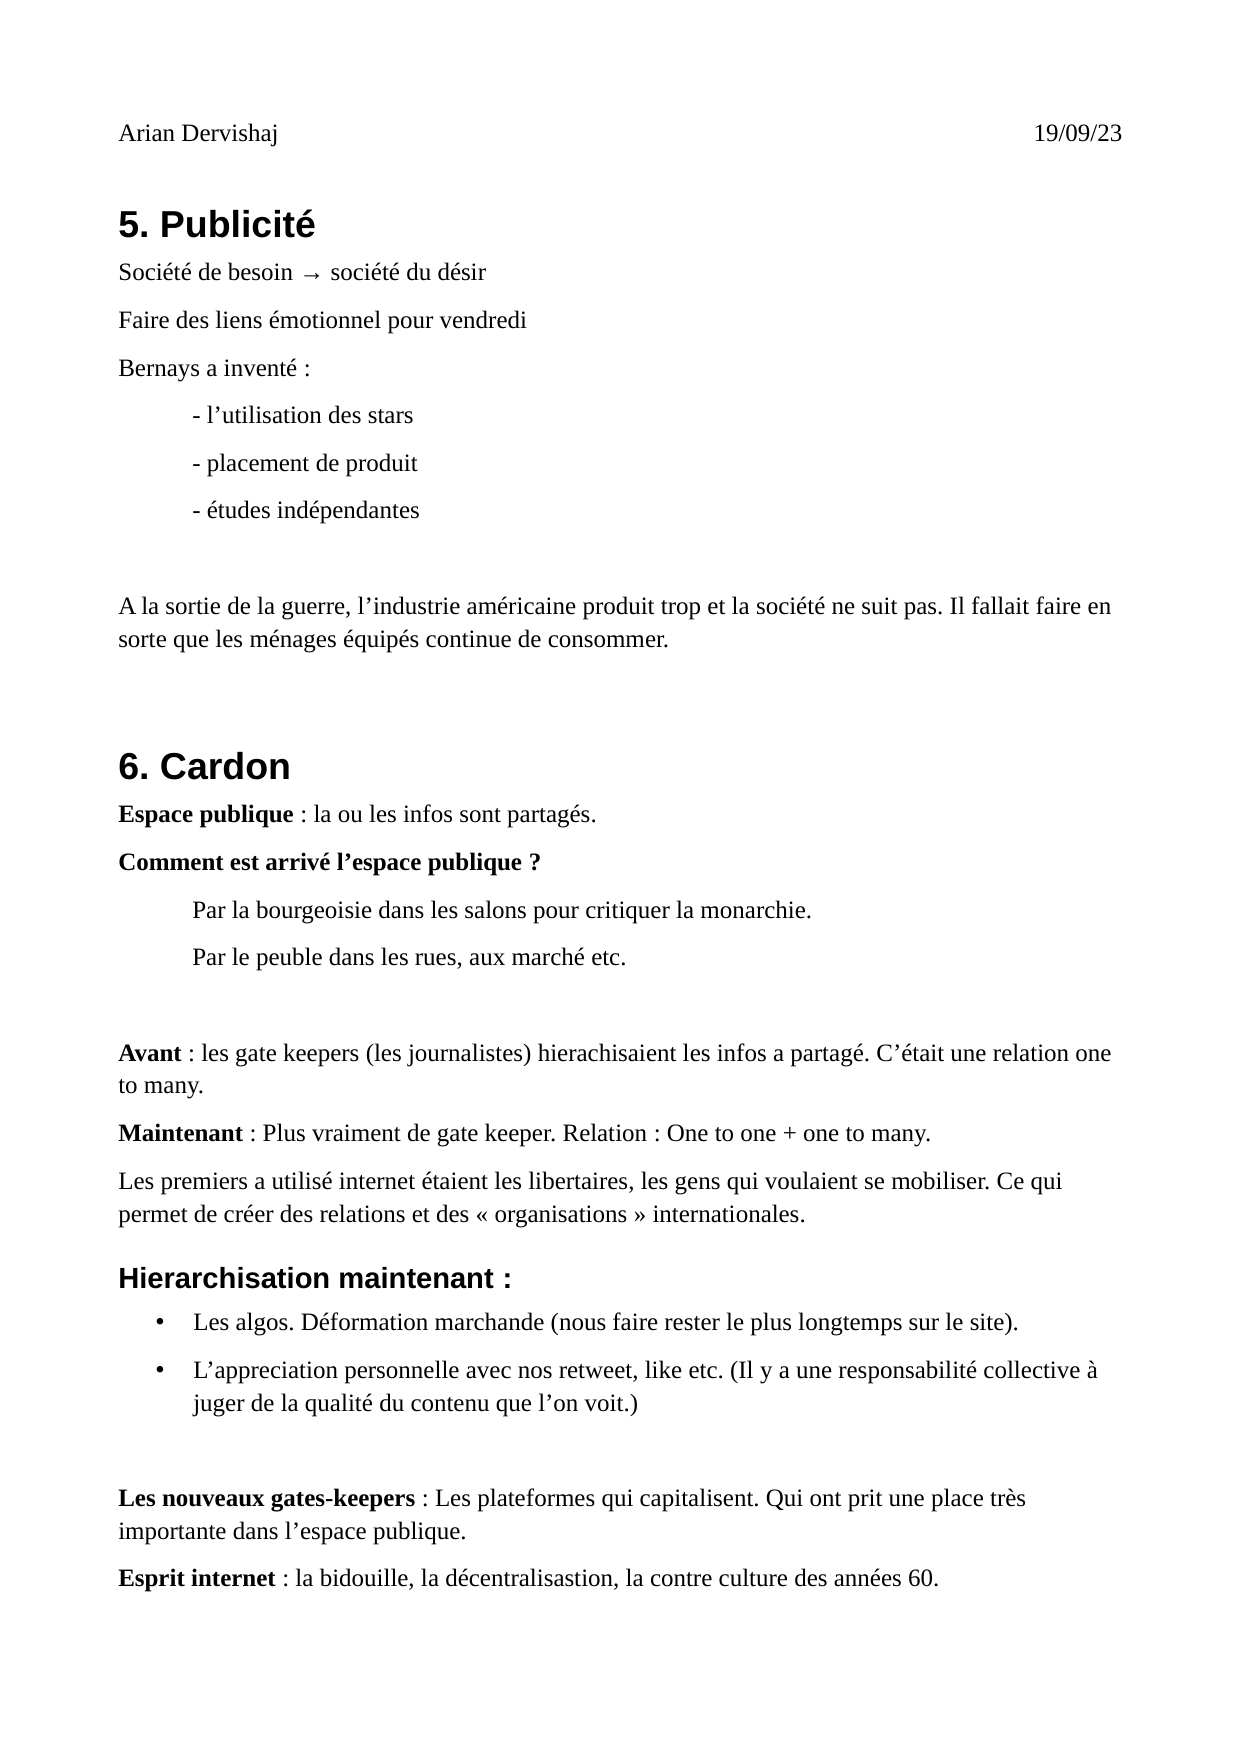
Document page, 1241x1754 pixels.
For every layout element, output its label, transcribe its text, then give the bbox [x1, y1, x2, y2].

text - placement de produit [118, 448, 1122, 477]
text Comment est arrivé l’espace publique ? [118, 847, 1122, 876]
list Les algos. Déformation marchande (nous faire rester le plus longtemps sur le site). [156, 1307, 1122, 1336]
subtitle 6. Cardon [118, 744, 1122, 787]
text Société de besoin → société du désir [118, 257, 1122, 286]
text Esprit internet : la bidouille, la décentralisastion, la contre culture des années 60. [118, 1563, 1122, 1592]
text Les premiers a utilisé internet étaient les libertaires, les gens qui voulaient se mobiliser. Ce qui permet de créer des relations et des « organisations » internationales. [118, 1166, 1122, 1228]
text Maintenant : Plus vraiment de gate keeper. Relation : One to one + one to many. [118, 1118, 1122, 1147]
text Par la bourgeoisie dans les salons pour critiquer la monarchie. [118, 895, 1122, 923]
subtitle 5. Publicité [118, 202, 1122, 245]
text Espace publique : la ou les infos sont partagés. [118, 799, 1122, 828]
text - études indépendantes [118, 496, 1122, 524]
text A la sortie de la guerre, l’industrie américaine produit trop et la société ne suit pas. Il fallait faire en sorte que les ménages équipés continue de consommer. [118, 591, 1122, 652]
list L’appreciation personnelle avec nos retweet, like etc. (Il y a une responsabilité collective à juger de la qualité du contenu que l’on voit.) [156, 1355, 1122, 1416]
text Avant : les gate keepers (les journalistes) hierachisaient les infos a partagé. C’était une relation one to many. [118, 1038, 1122, 1099]
text Bernays a inventé : [118, 353, 1122, 381]
text - l’utilisation des stars [118, 400, 1122, 429]
text Les nouveaux gates-keepers : Les plateformes qui capitalisent. Qui ont prit une place très importante dans l’espace publique. [118, 1483, 1122, 1545]
text Faire des liens émotionnel pour vendredi [118, 305, 1122, 334]
subtitle Hierarchisation maintenant : [118, 1261, 1122, 1294]
text Par le peuble dans les rues, aux marché etc. [118, 942, 1122, 971]
